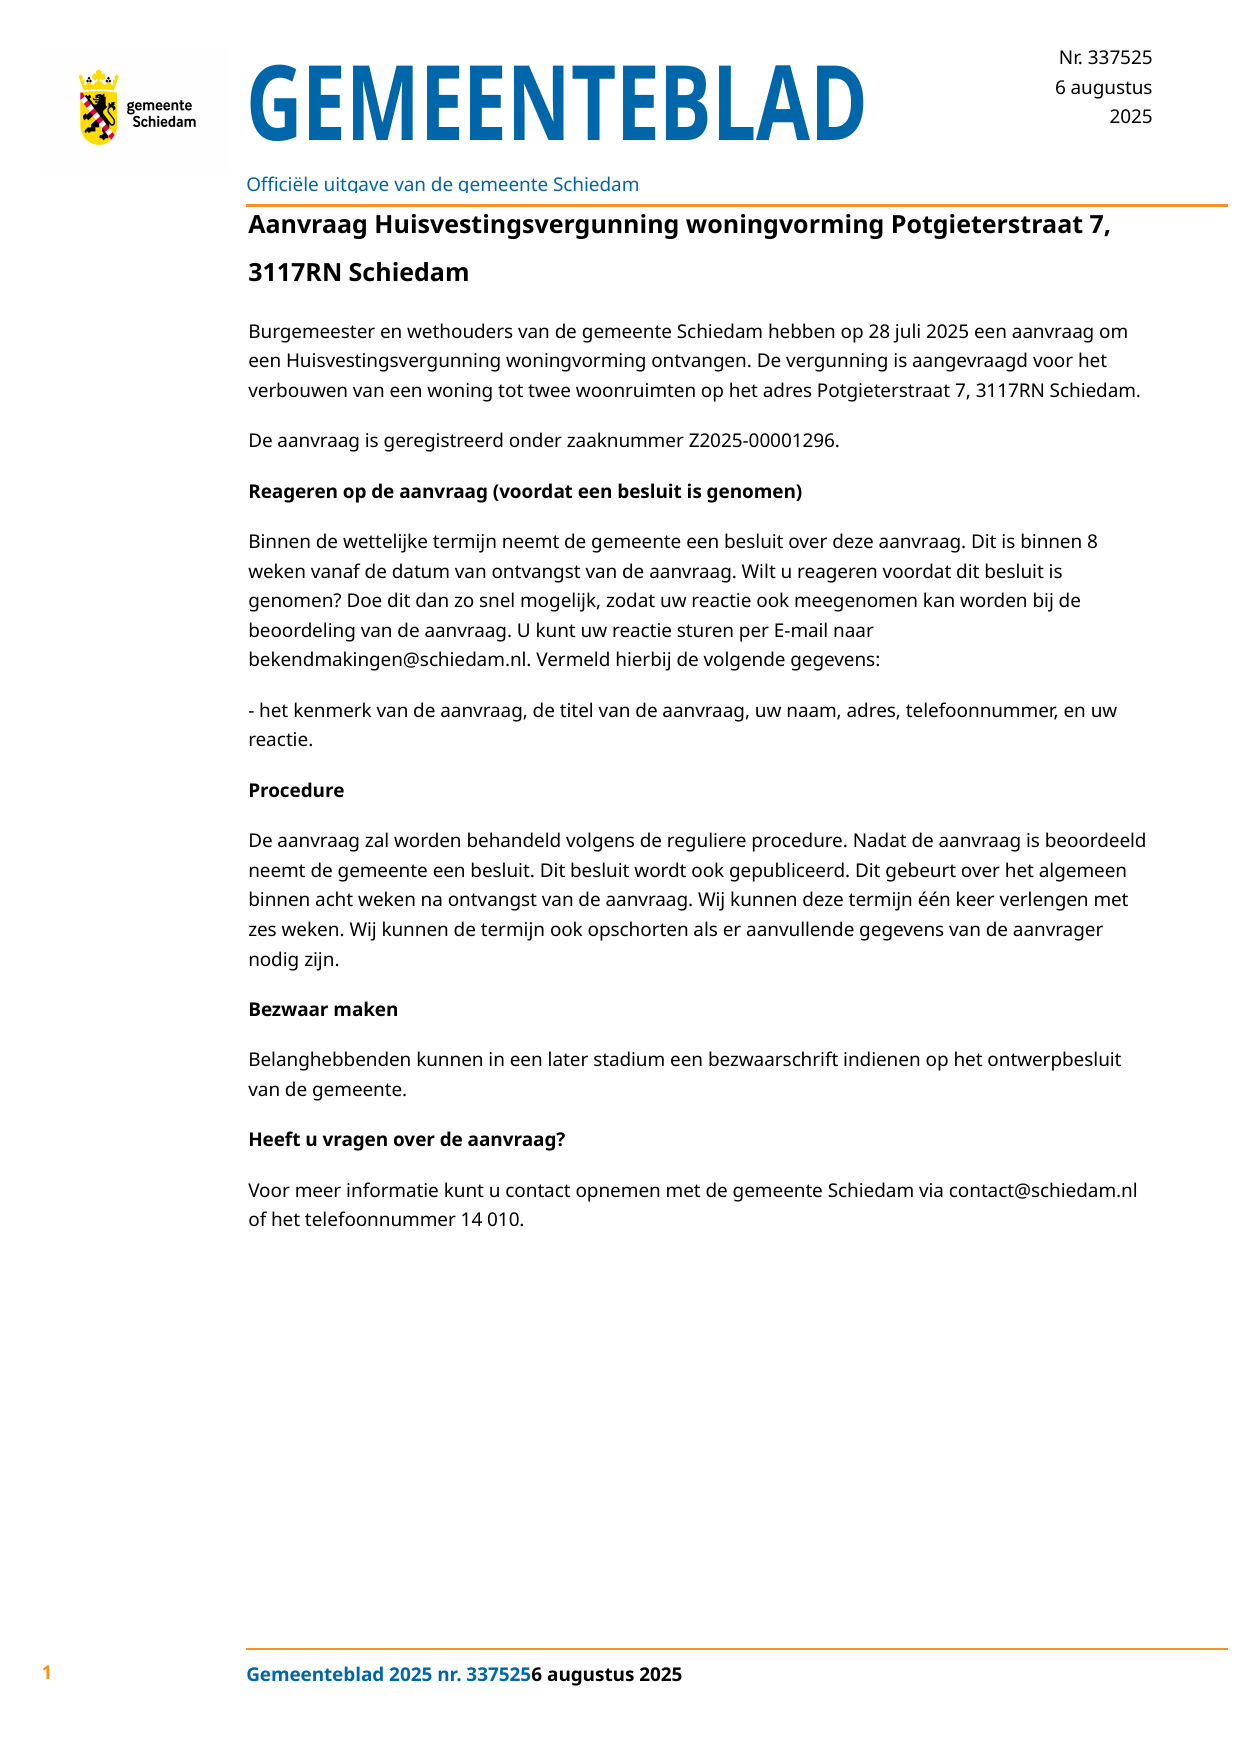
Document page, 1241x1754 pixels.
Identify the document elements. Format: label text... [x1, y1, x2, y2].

text Heeft u vragen over de aanvraag? [248, 1127, 1152, 1152]
text Aanvraag Huisvestingsvergunning woningvorming Potgieterstraat 7, 3117RN Schiedam [248, 207, 1152, 288]
text Burgemeester en wethouders van de gemeente Schiedam hebben op 28 juli 2025 een aanvraag om een Huisvestingsvergunning woningvorming ontvangen. De vergunning is aangevraagd voor het verbouwen van een woning tot twee woonruimten op het adres Potgieterstraat 7, 3117RN Schiedam. [248, 318, 1152, 403]
text De aanvraag is geregistreerd onder zaaknummer Z2025-00001296. [248, 427, 1152, 453]
text Belanghebbenden kunnen in een later stadium een bezwaarschrift indienen op het ontwerpbesluit van de gemeente. [248, 1047, 1152, 1102]
text Binnen de wettelijke termijn neemt de gemeente een besluit over deze aanvraag. Dit is binnen 8 weken vanaf de datum van ontvangst van de aanvraag. Wilt u reageren voordat dit besluit is genomen? Doe dit dan zo snel mogelijk, zodat uw reactie ook meegenomen kan worden bij de beoordeling van de aanvraag. U kunt uw reactie sturen per E-mail naar bekendmakingen@schiedam.nl. Vermeld hierbij de volgende gegevens: [248, 528, 1152, 672]
text Bezwaar maken [248, 996, 1152, 1022]
text De aanvraag zal worden behandeld volgens de reguliere procedure. Nadat de aanvraag is beoordeeld neemt de gemeente een besluit. Dit besluit wordt ook gepubliceerd. Dit gebeurt over het algemeen binnen acht weken na ontvangst van de aanvraag. Wij kunnen deze termijn één keer verlengen met zes weken. Wij kunnen de termijn ook opschorten als er aanvullende gegevens van de aanvrager nodig zijn. [248, 827, 1152, 972]
text - het kenmerk van de aanvraag, de titel van de aanvraag, uw naam, adres, telefoonnummer, en uw reactie. [248, 697, 1152, 752]
text Reageren op de aanvraag (voordat een besluit is genomen) [248, 478, 1152, 504]
text Voor meer informatie kunt u contact opnemen met de gemeente Schiedam via contact@schiedam.nl of het telefoonnummer 14 010. [248, 1177, 1152, 1232]
picture [41, 47, 231, 172]
text Procedure [248, 777, 1152, 803]
